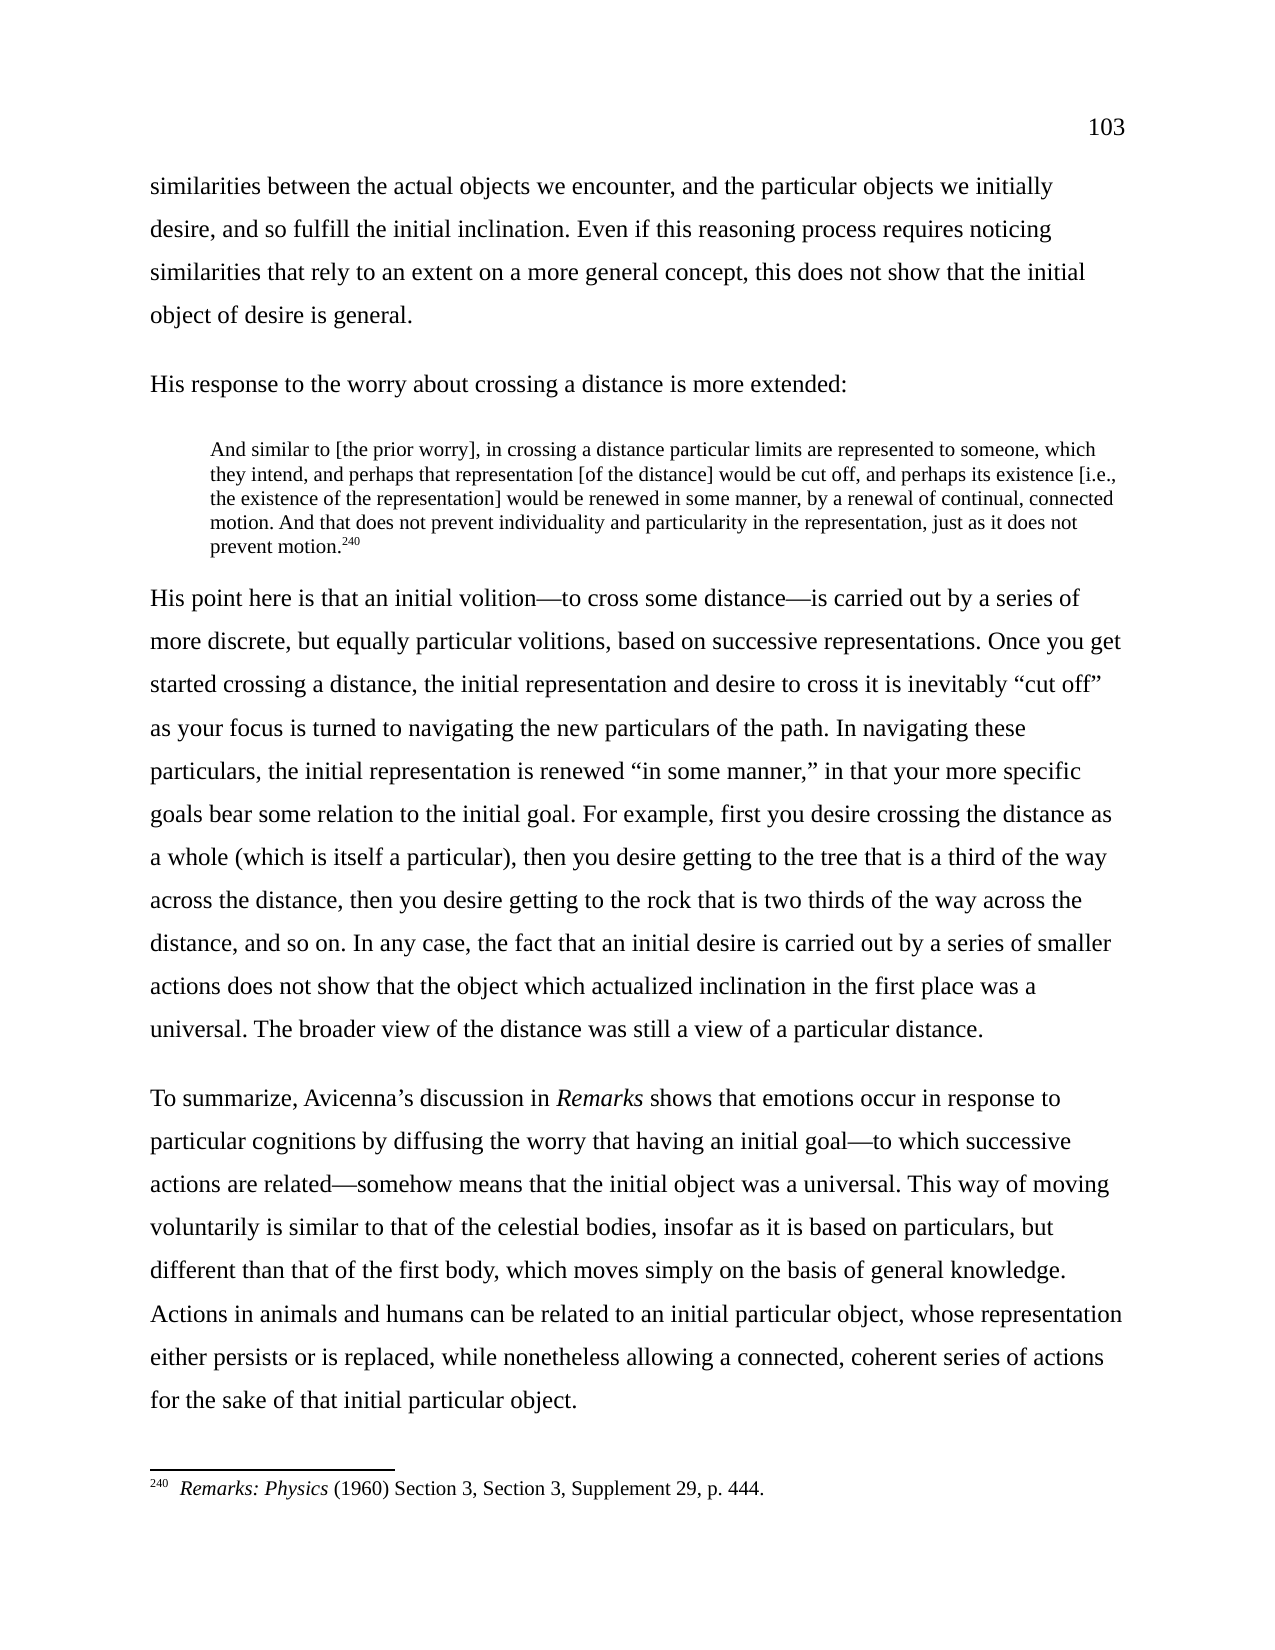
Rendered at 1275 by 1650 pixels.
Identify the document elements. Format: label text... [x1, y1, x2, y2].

text Remarks: Physics (1960) Section 3, Section 3, Supplement 29, p. 444. [150, 1476, 1125, 1500]
text To summarize, Avicenna’s discussion in Remarks shows that emotions occur in response to particular cognitions by diffusing the worry that having an initial goal—to which successive actions are related—somehow means that the initial object was a universal. This way of moving voluntarily is similar to that of the celestial bodies, insofar as it is based on particulars, but different than that of the first body, which moves simply on the basis of general knowledge. Actions in animals and humans can be related to an initial particular object, whose representation either persists or is replaced, while nonetheless allowing a connected, coherent series of actions for the sake of that initial particular object. [150, 1083, 1125, 1414]
text similarities between the actual objects we encounter, and the particular objects we initially desire, and so fulfill the initial inclination. Even if this reasoning process requires noticing similarities that rely to an extent on a more general concept, this does not show that the initial object of desire is general. [150, 171, 1125, 329]
text And similar to [the prior worry], in crossing a distance particular limits are represented to someone, which they intend, and perhaps that representation [of the distance] would be cut off, and perhaps its existence [i.e., the existence of the representation] would be renewed in some manner, by a renewal of continual, connected motion. And that does not prevent individuality and particularity in the representation, just as it does not prevent motion. [210, 437, 1125, 558]
text His response to the worry about crossing a distance is more extended: [150, 369, 1125, 397]
text His point here is that an initial volition—to cross some distance—is carried out by a series of more discrete, but equally particular volitions, based on successive representations. Once you get started crossing a distance, the initial representation and desire to cross it is inevitably “cut off” as your focus is turned to navigating the new particulars of the path. In navigating these particulars, the initial representation is renewed “in some manner,” in that your more specific goals bear some relation to the initial goal. For example, first you desire crossing the distance as a whole (which is itself a particular), then you desire getting to the tree that is a third of the way across the distance, then you desire getting to the rock that is two thirds of the way across the distance, and so on. In any case, the fact that an initial desire is carried out by a series of smaller actions does not show that the object which actualized inclination in the first place was a universal. The broader view of the distance was still a view of a particular distance. [150, 583, 1125, 1043]
